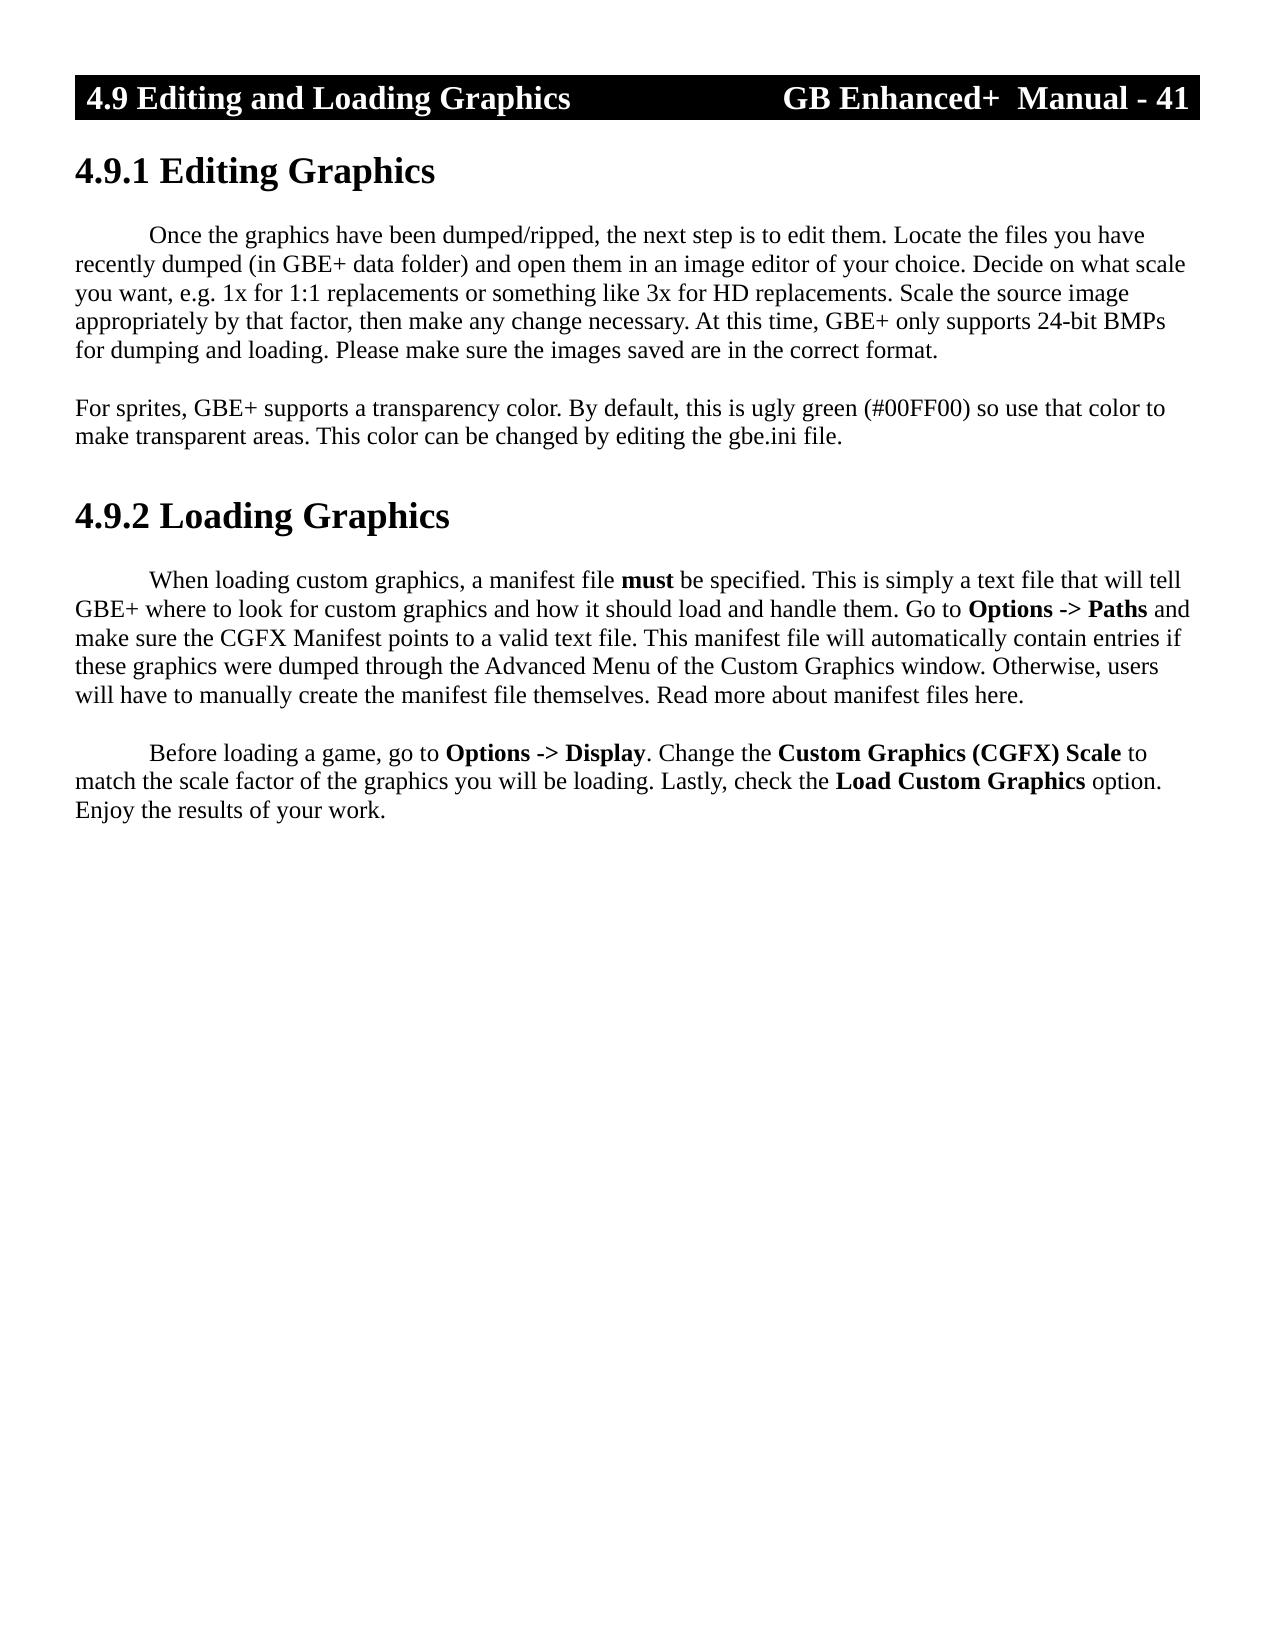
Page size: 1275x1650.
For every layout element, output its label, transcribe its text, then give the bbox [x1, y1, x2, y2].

text Once the graphics have been dumped/ripped, the next step is to edit them. Locate the files you have recently dumped (in GBE+ data folder) and open them in an image editor of your choice. Decide on what scale you want, e.g. 1x for 1:1 replacements or something like 3x for HD replacements. Scale the source image appropriately by that factor, then make any change necessary. At this time, GBE+ only supports 24-bit BMPs for dumping and loading. Please make sure the images saved are in the correct format. [75, 220, 1200, 364]
text When loading custom graphics, a manifest file must be specified. This is simply a text file that will tell GBE+ where to look for custom graphics and how it should load and handle them. Go to Options -> Paths and make sure the CGFX Manifest points to a valid text file. This manifest file will automatically contain entries if these graphics were dumped through the Advanced Menu of the Custom Graphics window. Otherwise, users will have to manually create the manifest file themselves. Read more about manifest files here. [75, 565, 1200, 709]
text 4.9 Editing and Loading Graphics GB Enhanced+ Manual - 41 [75, 75, 1200, 119]
text 4.9.1 Editing Graphics [75, 148, 1200, 191]
text For sprites, GBE+ supports a transparency color. By default, this is ugly green (#00FF00) so use that color to make transparent areas. This color can be changed by editing the gbe.ini file. [75, 393, 1200, 450]
text 4.9.2 Loading Graphics [75, 493, 1200, 536]
text Before loading a game, go to Options -> Display. Change the Custom Graphics (CGFX) Scale to match the scale factor of the graphics you will be loading. Lastly, check the Load Custom Graphics option. Enjoy the results of your work. [75, 738, 1200, 824]
